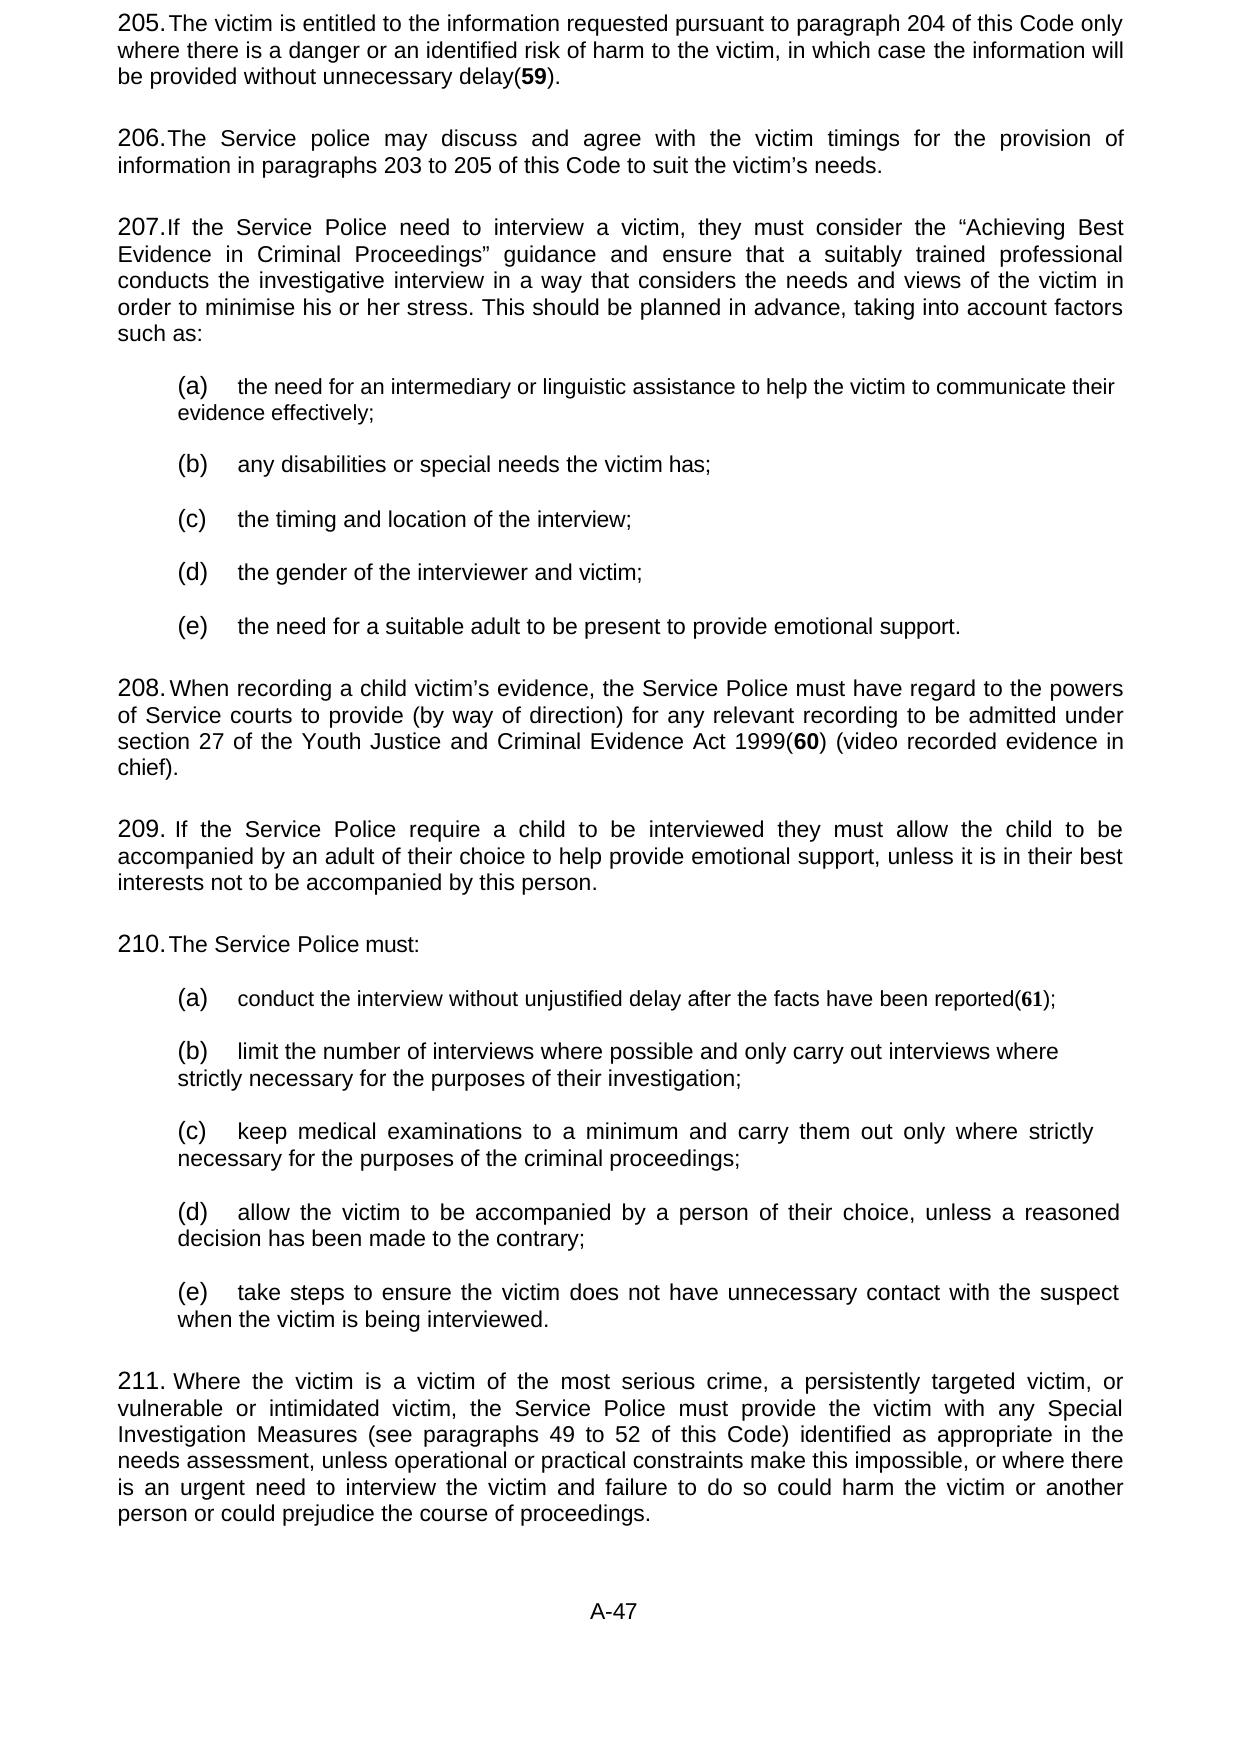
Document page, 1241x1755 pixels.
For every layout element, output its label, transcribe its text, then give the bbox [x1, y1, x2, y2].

list Where the victim is a victim of the most serious crime, a persistently targeted victim, or vulnerable or intimidated victim, the Service Police must provide the victim with any Special Investigation Measures (see paragraphs 49 to 52 of this Code) identified as appropriate in the needs assessment, unless operational or practical constraints make this impossible, or where there is an urgent need to interview the victim and failure to do so could harm the victim or another person or could prejudice the course of proceedings. [117, 1366, 1124, 1526]
list any disabilities or special needs the victim has; [177, 449, 1143, 478]
list keep medical examinations to a minimum and carry them out only where strictly necessary for the purposes of the criminal proceedings; [177, 1116, 1124, 1171]
list the need for a suitable adult to be present to provide emotional support. [177, 611, 1143, 639]
list When recording a child victim’s evidence, the Service Police must have regard to the powers of Service courts to provide (by way of direction) for any relevant recording to be admitted under section 27 of the Youth Justice and Criminal Evidence Act 1999(60) (video recorded evidence in chief). [117, 673, 1124, 781]
list the timing and location of the interview; [177, 504, 1143, 532]
list the need for an intermediary or linguistic assistance to help the victim to communicate their evidence effectively; [177, 371, 1124, 425]
list take steps to ensure the victim does not have unnecessary contact with the suspect when the victim is being interviewed. [177, 1277, 1124, 1332]
list If the Service Police need to interview a victim, they must consider the “Achieving Best Evidence in Criminal Proceedings” guidance and ensure that a suitably trained professional conducts the investigative interview in a way that considers the needs and views of the victim in order to minimise his or her stress. This should be planned in advance, taking into account factors such as: [117, 212, 1124, 346]
list If the Service Police require a child to be interviewed they must allow the child to be accompanied by an adult of their choice to help provide emotional support, unless it is in their best interests not to be accompanied by this person. [117, 814, 1124, 896]
list allow the victim to be accompanied by a person of their choice, unless a reasoned decision has been made to the contrary; [177, 1196, 1124, 1252]
list the gender of the interviewer and victim; [177, 557, 1143, 586]
list limit the number of interviews where possible and only carry out interviews where strictly necessary for the purposes of their investigation; [177, 1036, 1124, 1091]
list conduct the interview without unjustified delay after the facts have been reported(61); [177, 983, 1143, 1012]
list The victim is entitled to the information requested pursuant to paragraph 204 of this Code only where there is a danger or an identified risk of harm to the victim, in which case the information will be provided without unnecessary delay(59). [117, 8, 1124, 89]
list The Service police may discuss and agree with the victim timings for the provision of information in paragraphs 203 to 205 of this Code to suit the victim’s needs. [117, 123, 1124, 178]
list The Service Police must: [117, 929, 1143, 958]
